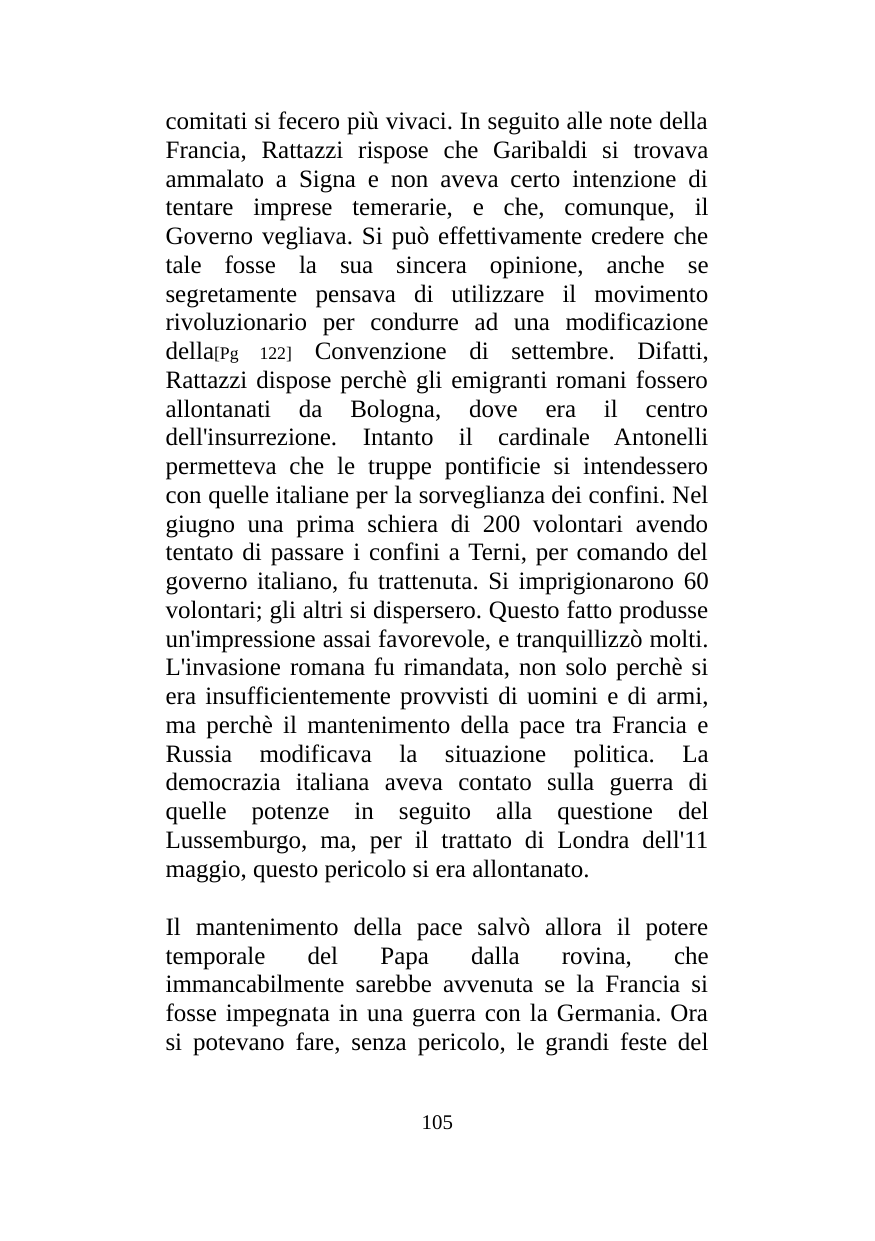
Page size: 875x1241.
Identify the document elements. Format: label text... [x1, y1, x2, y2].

text Il mantenimento della pace salvò allora il potere temporale del Papa dalla rovina, che immancabilmente sarebbe avvenuta se la Francia si fosse impegnata in una guerra con la Germania. Ora si potevano fare, senza pericolo, le grandi feste del [165, 912, 709, 1056]
text comitati si fecero più vivaci. In seguito alle note della Francia, Rattazzi rispose che Garibaldi si trovava ammalato a Signa e non aveva certo intenzione di tentare imprese temerarie, e che, comunque, il Governo vegliava. Si può effettivamente credere che tale fosse la sua sincera opinione, anche se segretamente pensava di utilizzare il movimento rivoluzionario per condurre ad una modificazione della[Pg 122] Convenzione di settembre. Difatti, Rattazzi dispose perchè gli emigranti romani fossero allontanati da Bologna, dove era il centro dell'insurrezione. Intanto il cardinale Antonelli permetteva che le truppe pontificie si intendessero con quelle italiane per la sorveglianza dei confini. Nel giugno una prima schiera di 200 volontari avendo tentato di passare i confini a Terni, per comando del governo italiano, fu trattenuta. Si imprigionarono 60 volontari; gli altri si dispersero. Questo fatto produsse un'impressione assai favorevole, e tranquillizzò molti. L'invasione romana fu rimandata, non solo perchè si era insufficientemente provvisti di uomini e di armi, ma perchè il mantenimento della pace tra Francia e Russia modificava la situazione politica. La democrazia italiana aveva contato sulla guerra di quelle potenze in seguito alla questione del Lussemburgo, ma, per il trattato di Londra dell'11 maggio, questo pericolo si era allontanato. [165, 106, 709, 882]
